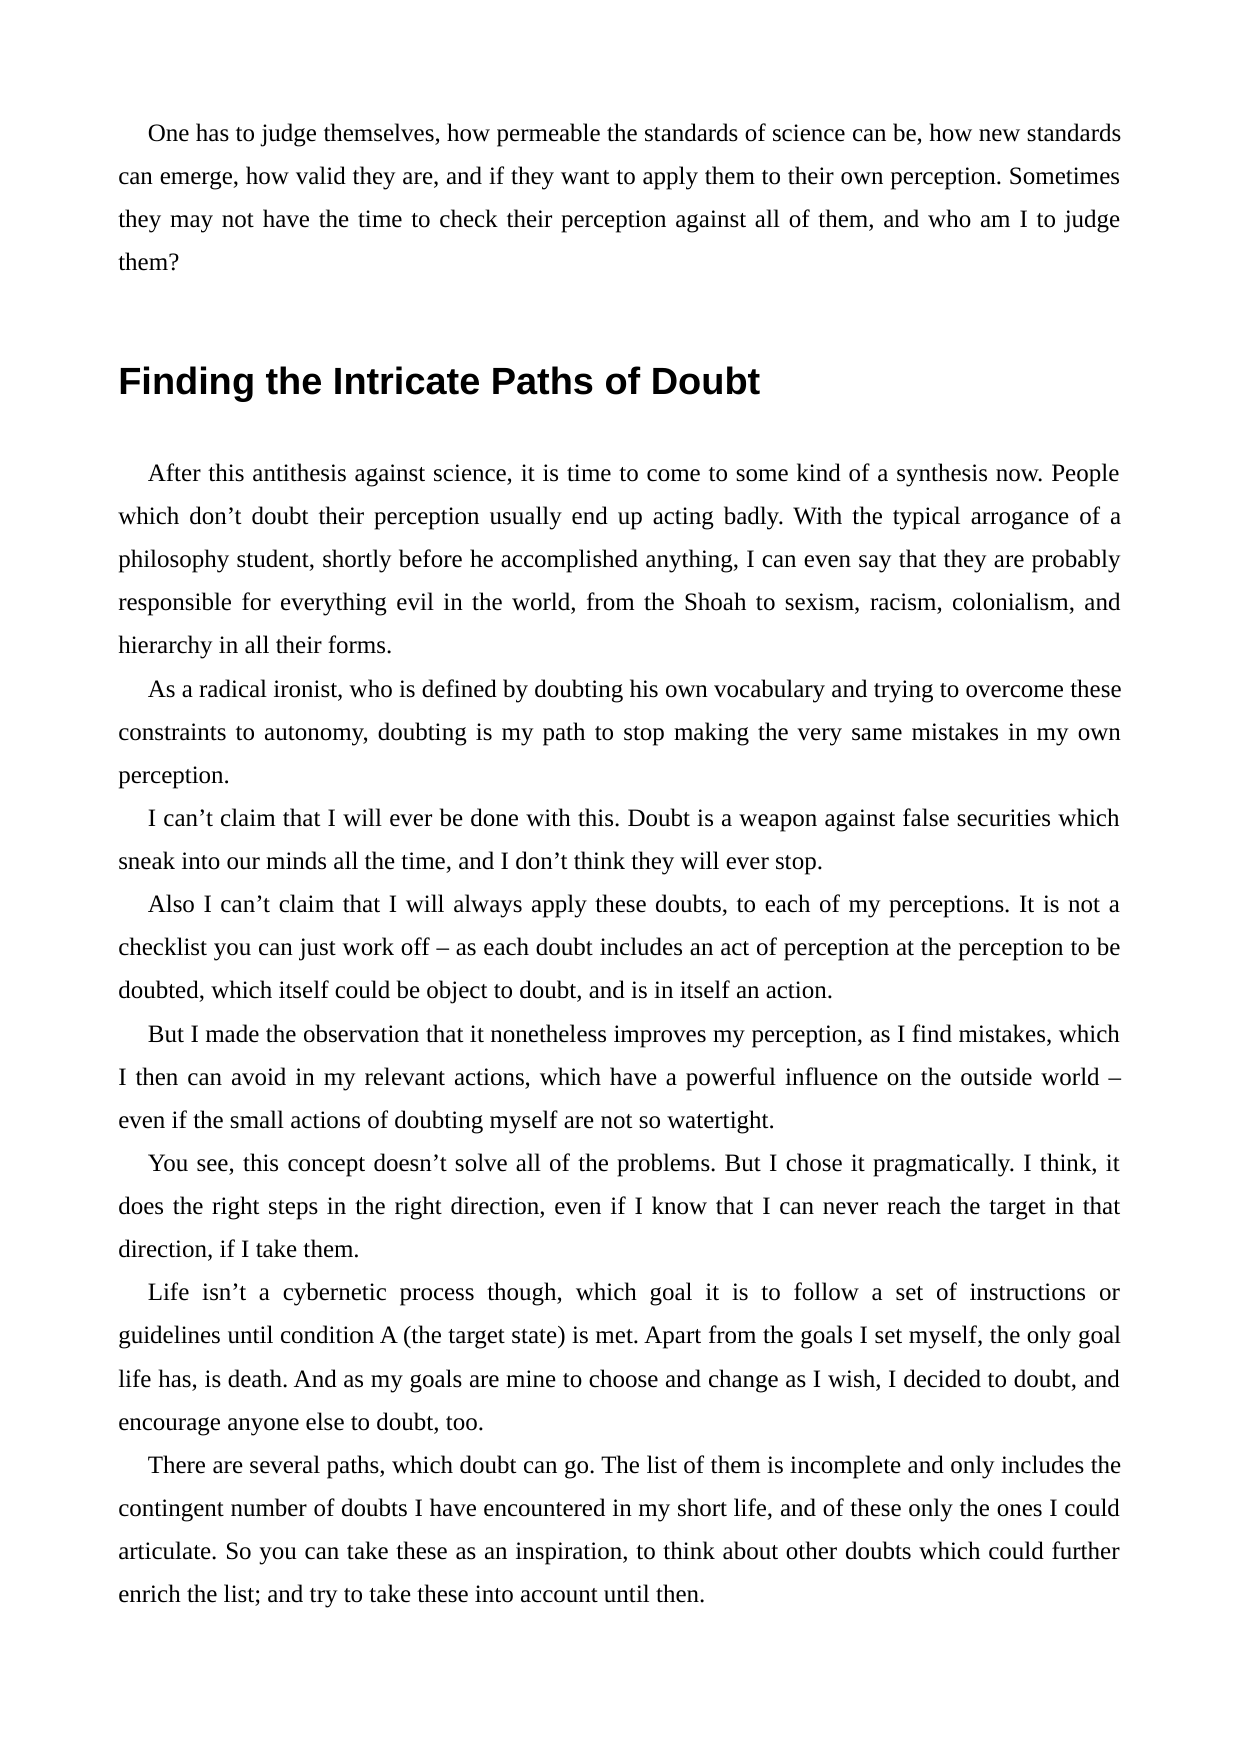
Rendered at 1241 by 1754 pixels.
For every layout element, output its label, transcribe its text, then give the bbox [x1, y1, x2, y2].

text There are several paths, which doubt can go. The list of them is incomplete and only includes the contingent number of doubts I have encountered in my short life, and of these only the ones I could articulate. So you can take these as an inspiration, to think about other doubts which could further enrich the list; and try to take these into account until then. [118, 1450, 1122, 1608]
text You see, this concept doesn’t solve all of the problems. But I chose it pragmatically. I think, it does the right steps in the right direction, even if I know that I can never reach the target in that direction, if I take them. [118, 1148, 1122, 1263]
text One has to judge themselves, how permeable the standards of science can be, how new standards can emerge, how valid they are, and if they want to apply them to their own perception. Sometimes they may not have the time to check their perception against all of them, and who am I to judge them? [118, 118, 1122, 276]
subtitle Finding the Intricate Paths of Doubt [118, 359, 1122, 402]
text Life isn’t a cybernetic process though, which goal it is to follow a set of instructions or guidelines until condition A (the target state) is met. Apart from the goals I set myself, the only goal life has, is death. And as my goals are mine to choose and change as I wish, I decided to doubt, and encourage anyone else to doubt, too. [118, 1277, 1122, 1436]
text Also I can’t claim that I will always apply these doubts, to each of my perceptions. It is not a checklist you can just work off – as each doubt includes an act of perception at the perception to be doubted, which itself could be object to doubt, and is in itself an action. [118, 889, 1122, 1004]
text After this antithesis against science, it is time to come to some kind of a synthesis now. People which don’t doubt their perception usually end up acting badly. With the typical arrogance of a philosophy student, shortly before he accomplished anything, I can even say that they are probably responsible for everything evil in the world, from the Shoah to sexism, racism, colonialism, and hierarchy in all their forms. [118, 458, 1122, 659]
text But I made the observation that it nonetheless improves my perception, as I find mistakes, which I then can avoid in my relevant actions, which have a powerful influence on the outside world – even if the small actions of doubting myself are not so watertight. [118, 1019, 1122, 1134]
text As a radical ironist, who is defined by doubting his own vocabulary and trying to overcome these constraints to autonomy, doubting is my path to stop making the very same mistakes in my own perception. [118, 674, 1122, 789]
text I can’t claim that I will ever be done with this. Doubt is a weapon against false securities which sneak into our minds all the time, and I don’t think they will ever stop. [118, 803, 1122, 875]
